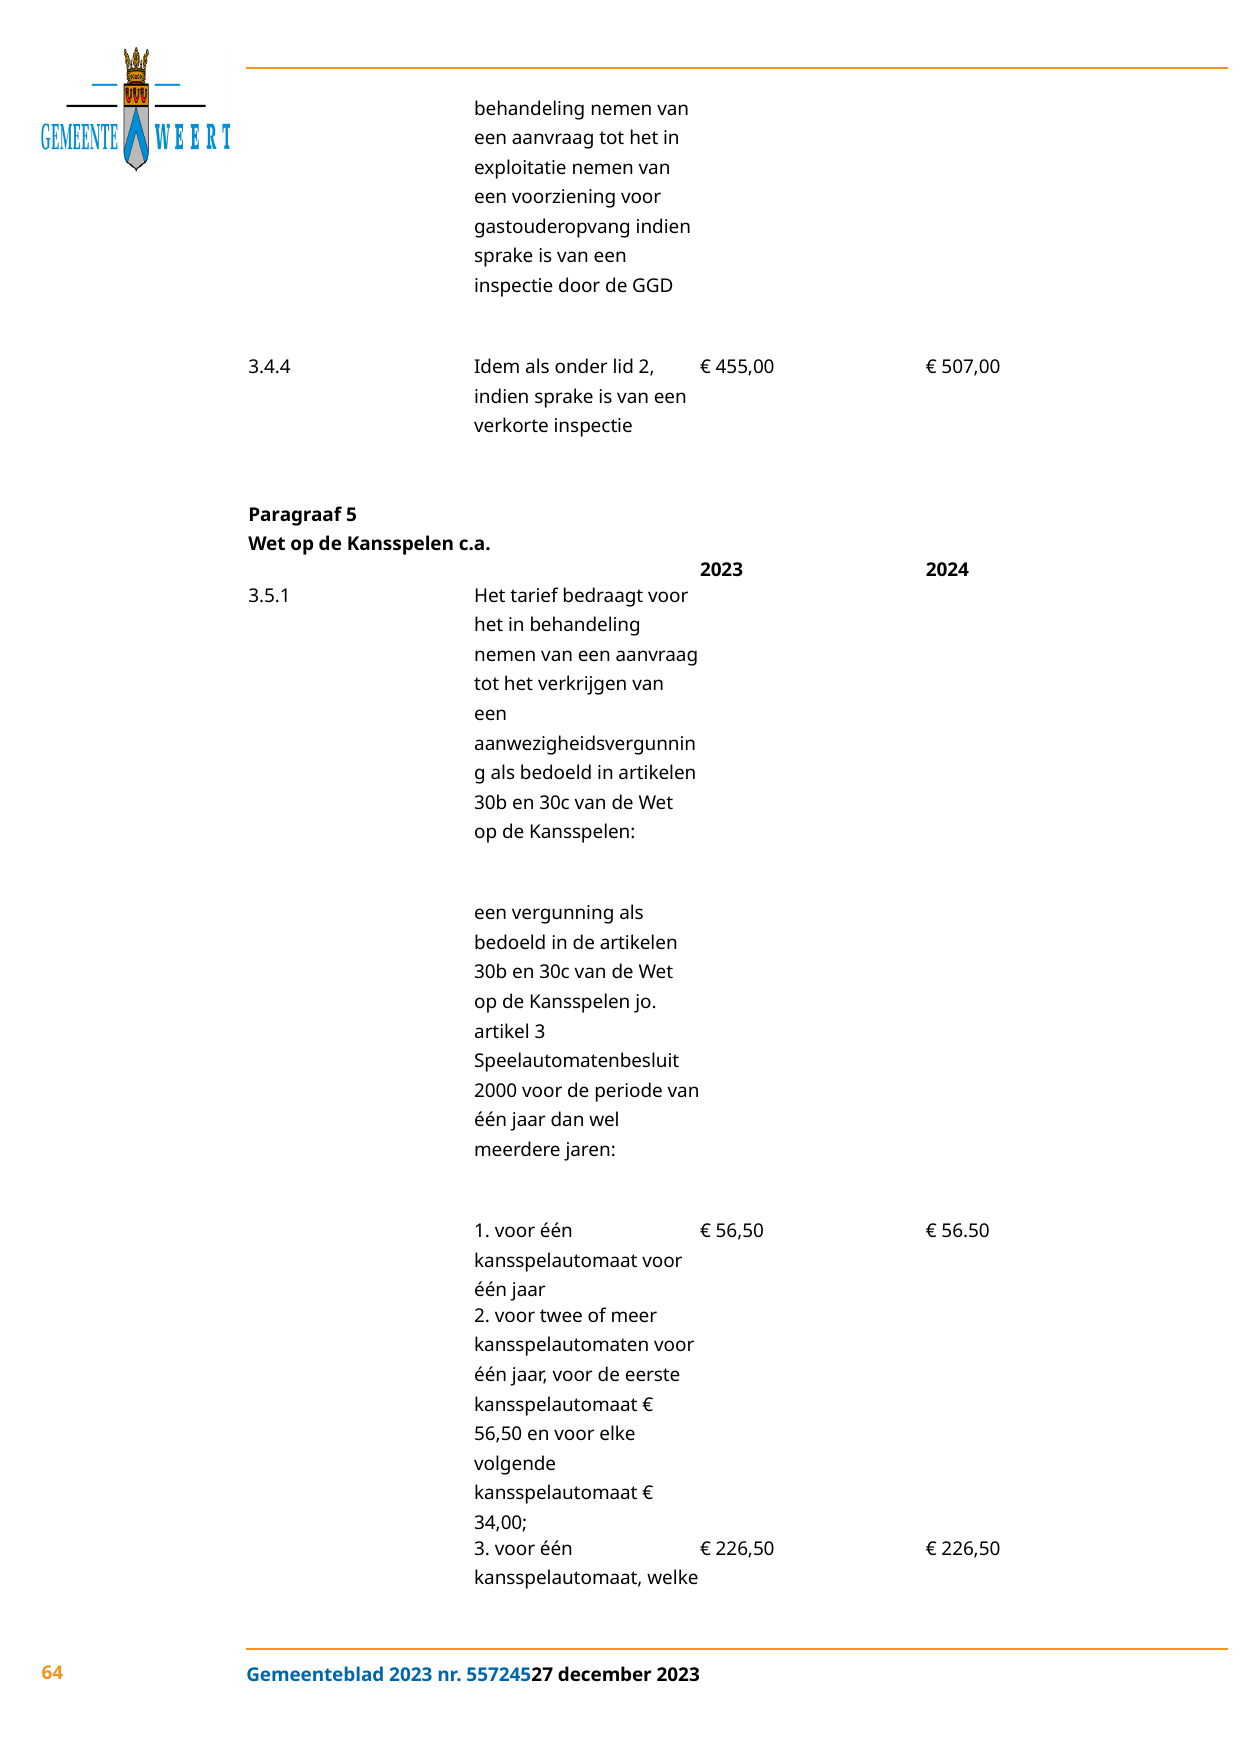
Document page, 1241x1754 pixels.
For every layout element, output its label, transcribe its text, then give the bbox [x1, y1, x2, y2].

table_cell [474, 556, 700, 582]
table_cell [700, 874, 926, 899]
table_cell [926, 874, 1152, 899]
table_cell een vergunning als bedoeld in de artikelen 30b en 30c van de Wet op de Kansspelen jo. artikel 3 Speelautomatenbesluit 2000 voor de periode van één jaar dan wel meerdere jaren: [474, 900, 700, 1191]
table_cell [248, 1535, 474, 1590]
table_cell € 56,50 [700, 1217, 926, 1302]
table_cell [700, 328, 926, 353]
table_cell 2024 [926, 556, 1152, 582]
table_cell [926, 95, 1152, 328]
table_cell 2. voor twee of meer kansspelautomaten voor één jaar, voor de eerste kansspelautomaat € 56,50 en voor elke volgende kansspelautomaat € 34,00; [474, 1302, 700, 1535]
table_cell Idem als onder lid 2, indien sprake is van een verkorte inspectie [474, 353, 700, 468]
table_cell [248, 328, 474, 353]
table_cell [926, 328, 1152, 353]
table_cell € 226,50 [926, 1535, 1152, 1590]
table_cell [248, 900, 474, 1191]
table_cell [248, 1302, 474, 1535]
table_cell 3.5.1 [248, 582, 474, 874]
table_cell 3. voor één kansspelautomaat, welke [474, 1535, 700, 1590]
table_cell [248, 1191, 474, 1217]
table_cell [700, 95, 926, 328]
table_cell [700, 1191, 926, 1217]
table_header Paragraaf 5 Wet op de Kansspelen c.a. [248, 501, 700, 556]
table_cell [248, 95, 474, 328]
table_cell [700, 1302, 926, 1535]
table_cell [474, 1191, 700, 1217]
table_cell [926, 900, 1152, 1191]
table_cell 3.4.4 [248, 353, 474, 468]
table_cell [926, 1191, 1152, 1217]
table_cell [700, 582, 926, 874]
table_cell [700, 900, 926, 1191]
table_cell [248, 1217, 474, 1302]
table_cell € 455,00 [700, 353, 926, 468]
table_cell 1. voor één kansspelautomaat voor één jaar [474, 1217, 700, 1302]
table_cell [926, 582, 1152, 874]
table_cell [474, 328, 700, 353]
table_header [700, 501, 926, 556]
table_cell [248, 556, 474, 582]
table_cell € 226,50 [700, 1535, 926, 1590]
table_cell 2023 [700, 556, 926, 582]
table_cell [474, 874, 700, 899]
table_cell [248, 874, 474, 899]
table_cell € 56.50 [926, 1217, 1152, 1302]
table_cell behandeling nemen van een aanvraag tot het in exploitatie nemen van een voorziening voor gastouderopvang indien sprake is van een inspectie door de GGD [474, 95, 700, 328]
table_header [926, 501, 1152, 556]
table_cell Het tarief bedraagt voor het in behandeling nemen van een aanvraag tot het verkrijgen van een aanwezigheidsvergunning als bedoeld in artikelen 30b en 30c van de Wet op de Kansspelen: [474, 582, 700, 874]
picture [41, 47, 231, 172]
table_cell € 507,00 [926, 353, 1152, 468]
table_cell [926, 1302, 1152, 1535]
